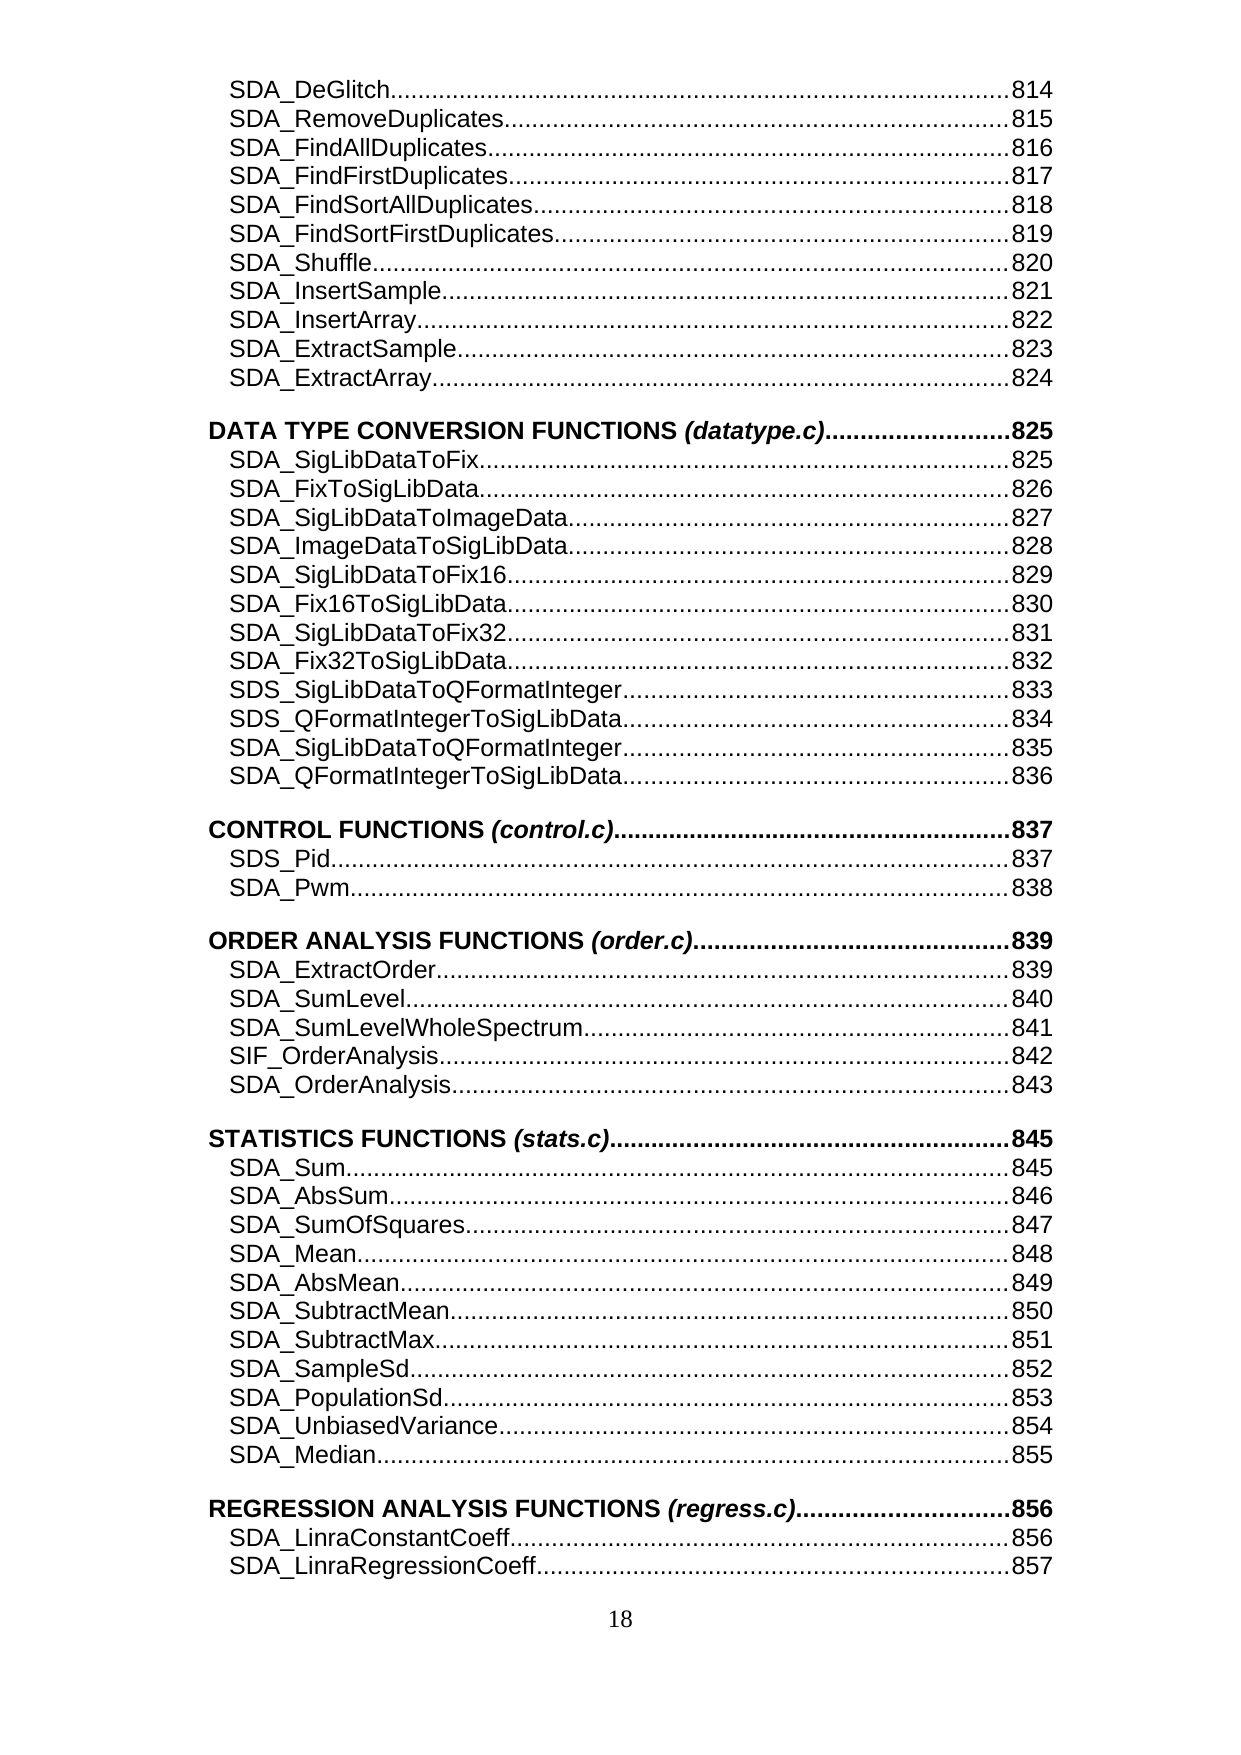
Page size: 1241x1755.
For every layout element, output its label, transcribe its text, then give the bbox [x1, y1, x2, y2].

text SDA_SigLibDataToFix 825 [229, 445, 1053, 474]
text SDA_SigLibDataToQFormatInteger 835 [229, 732, 1053, 761]
text SDA_FindFirstDuplicates 817 [229, 161, 1053, 190]
text SDA_ImageDataToSigLibData 828 [229, 531, 1053, 560]
text SDA_OrderAnalysis 843 [229, 1070, 1053, 1099]
text SDA_Mean 848 [229, 1239, 1053, 1267]
text SDA_AbsSum 846 [229, 1181, 1053, 1210]
text SDA_PopulationSd 853 [229, 1382, 1053, 1411]
text SDA_Fix16ToSigLibData 830 [229, 589, 1053, 617]
text SDA_FindSortAllDuplicates 818 [229, 190, 1053, 219]
text SDA_UnbiasedVariance 854 [229, 1411, 1053, 1440]
text SDA_FindSortFirstDuplicates 819 [229, 219, 1053, 247]
text SDA_AbsMean 849 [229, 1267, 1053, 1296]
text SDA_LinraRegressionCoeff 857 [229, 1551, 1053, 1580]
text SDA_Pwm 838 [229, 872, 1053, 901]
text SDA_InsertSample 821 [229, 276, 1053, 305]
text SDA_SubtractMean 850 [229, 1296, 1053, 1325]
text SDA_RemoveDuplicates 815 [229, 104, 1053, 132]
text SDA_ExtractSample 823 [229, 334, 1053, 362]
text SDA_SigLibDataToImageData 827 [229, 502, 1053, 531]
text SDA_SampleSd 852 [229, 1354, 1053, 1382]
text SDS_Pid 837 [229, 844, 1053, 872]
text SDA_SubtractMax 851 [229, 1325, 1053, 1354]
text SIF_OrderAnalysis 842 [229, 1041, 1053, 1070]
text SDA_ExtractArray 824 [229, 362, 1053, 391]
text SDA_InsertArray 822 [229, 305, 1053, 334]
text SDA_Sum 845 [229, 1152, 1053, 1181]
text SDA_Fix32ToSigLibData 832 [229, 646, 1053, 675]
text SDA_QFormatIntegerToSigLibData 836 [229, 761, 1053, 790]
text SDA_SigLibDataToFix32 831 [229, 617, 1053, 646]
text REGRESSION ANALYSIS FUNCTIONS (regress.c) 856 [208, 1494, 1053, 1522]
text SDS_QFormatIntegerToSigLibData 834 [229, 704, 1053, 732]
text SDA_FindAllDuplicates 816 [229, 132, 1053, 161]
text CONTROL FUNCTIONS (control.c) 837 [208, 815, 1053, 844]
text SDA_ExtractOrder 839 [229, 955, 1053, 984]
text SDA_LinraConstantCoeff 856 [229, 1522, 1053, 1551]
text DATA TYPE CONVERSION FUNCTIONS (datatype.c) 825 [208, 416, 1053, 445]
text SDA_DeGlitch 814 [229, 75, 1053, 104]
text SDA_SumLevelWholeSpectrum 841 [229, 1012, 1053, 1041]
text ORDER ANALYSIS FUNCTIONS (order.c) 839 [208, 926, 1053, 955]
text SDA_Shuffle 820 [229, 247, 1053, 276]
text STATISTICS FUNCTIONS (stats.c) 845 [208, 1124, 1053, 1152]
text SDA_SigLibDataToFix16 829 [229, 560, 1053, 589]
text SDA_FixToSigLibData 826 [229, 474, 1053, 502]
text SDA_Median 855 [229, 1440, 1053, 1469]
text SDA_SumLevel 840 [229, 984, 1053, 1012]
text SDS_SigLibDataToQFormatInteger 833 [229, 675, 1053, 704]
text SDA_SumOfSquares 847 [229, 1210, 1053, 1239]
